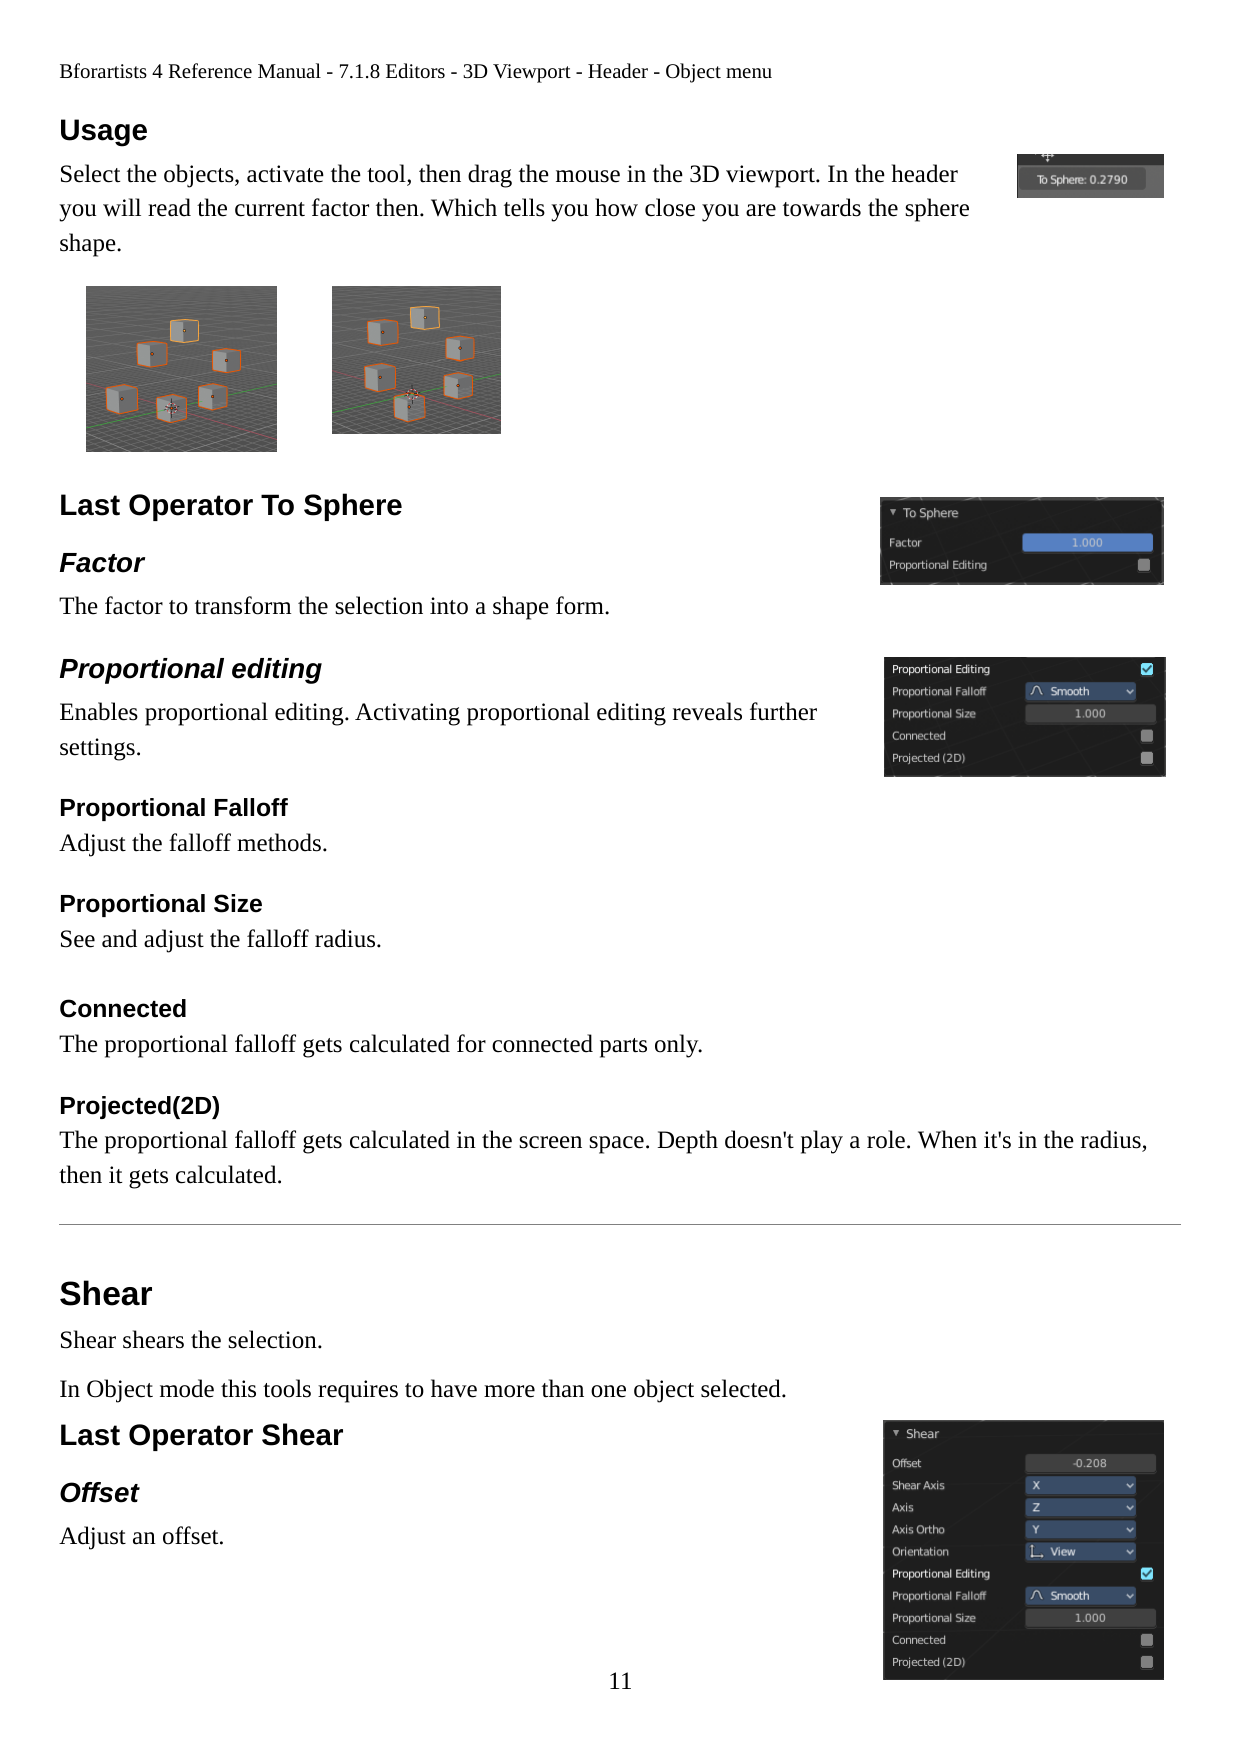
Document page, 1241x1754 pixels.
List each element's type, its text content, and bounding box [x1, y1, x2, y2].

text Select the objects, activate the tool, then drag the mouse in the 3D viewport. In the header you will read the current factor then. Which tells you how close you are towards the sphere shape. [59, 159, 1181, 257]
text The proportional falloff gets calculated in the screen space. Depth doesn't play a role. When it's in the radius, then it gets calculated. [59, 1126, 1181, 1189]
text See and adjust the falloff radius. [59, 924, 1181, 953]
text In Object mode this tools requires to have more than one object selected. [59, 1374, 1181, 1403]
text Shear shears the selection. [59, 1325, 1181, 1354]
subtitle Last Operator To Sphere [59, 488, 1181, 522]
subtitle [1164, 1477, 1181, 1508]
picture [883, 1420, 1164, 1680]
subtitle Shear [59, 1274, 1181, 1313]
picture [86, 286, 277, 452]
subtitle Proportional editing [59, 653, 1181, 685]
subtitle Projected(2D) [59, 1091, 1181, 1119]
subtitle [1164, 547, 1181, 579]
picture [1017, 154, 1164, 198]
text Enables proportional editing. Activating proportional editing reveals further settings. [59, 697, 884, 760]
subtitle Last Operator Shear [59, 1418, 1181, 1452]
subtitle Offset [59, 1477, 883, 1508]
picture [332, 286, 501, 434]
text The factor to transform the selection into a shape form. [59, 591, 1181, 620]
text Adjust the falloff methods. [59, 828, 1181, 857]
subtitle Proportional Falloff [59, 793, 1181, 822]
subtitle Proportional Size [59, 889, 1181, 918]
subtitle Connected [59, 994, 1181, 1023]
subtitle Factor [59, 547, 880, 579]
subtitle Usage [59, 113, 1181, 147]
picture [880, 497, 1164, 585]
text Adjust an offset. [59, 1521, 883, 1550]
text [1164, 1521, 1181, 1550]
picture [884, 657, 1166, 777]
text The proportional falloff gets calculated for connected parts only. [59, 1029, 1181, 1058]
